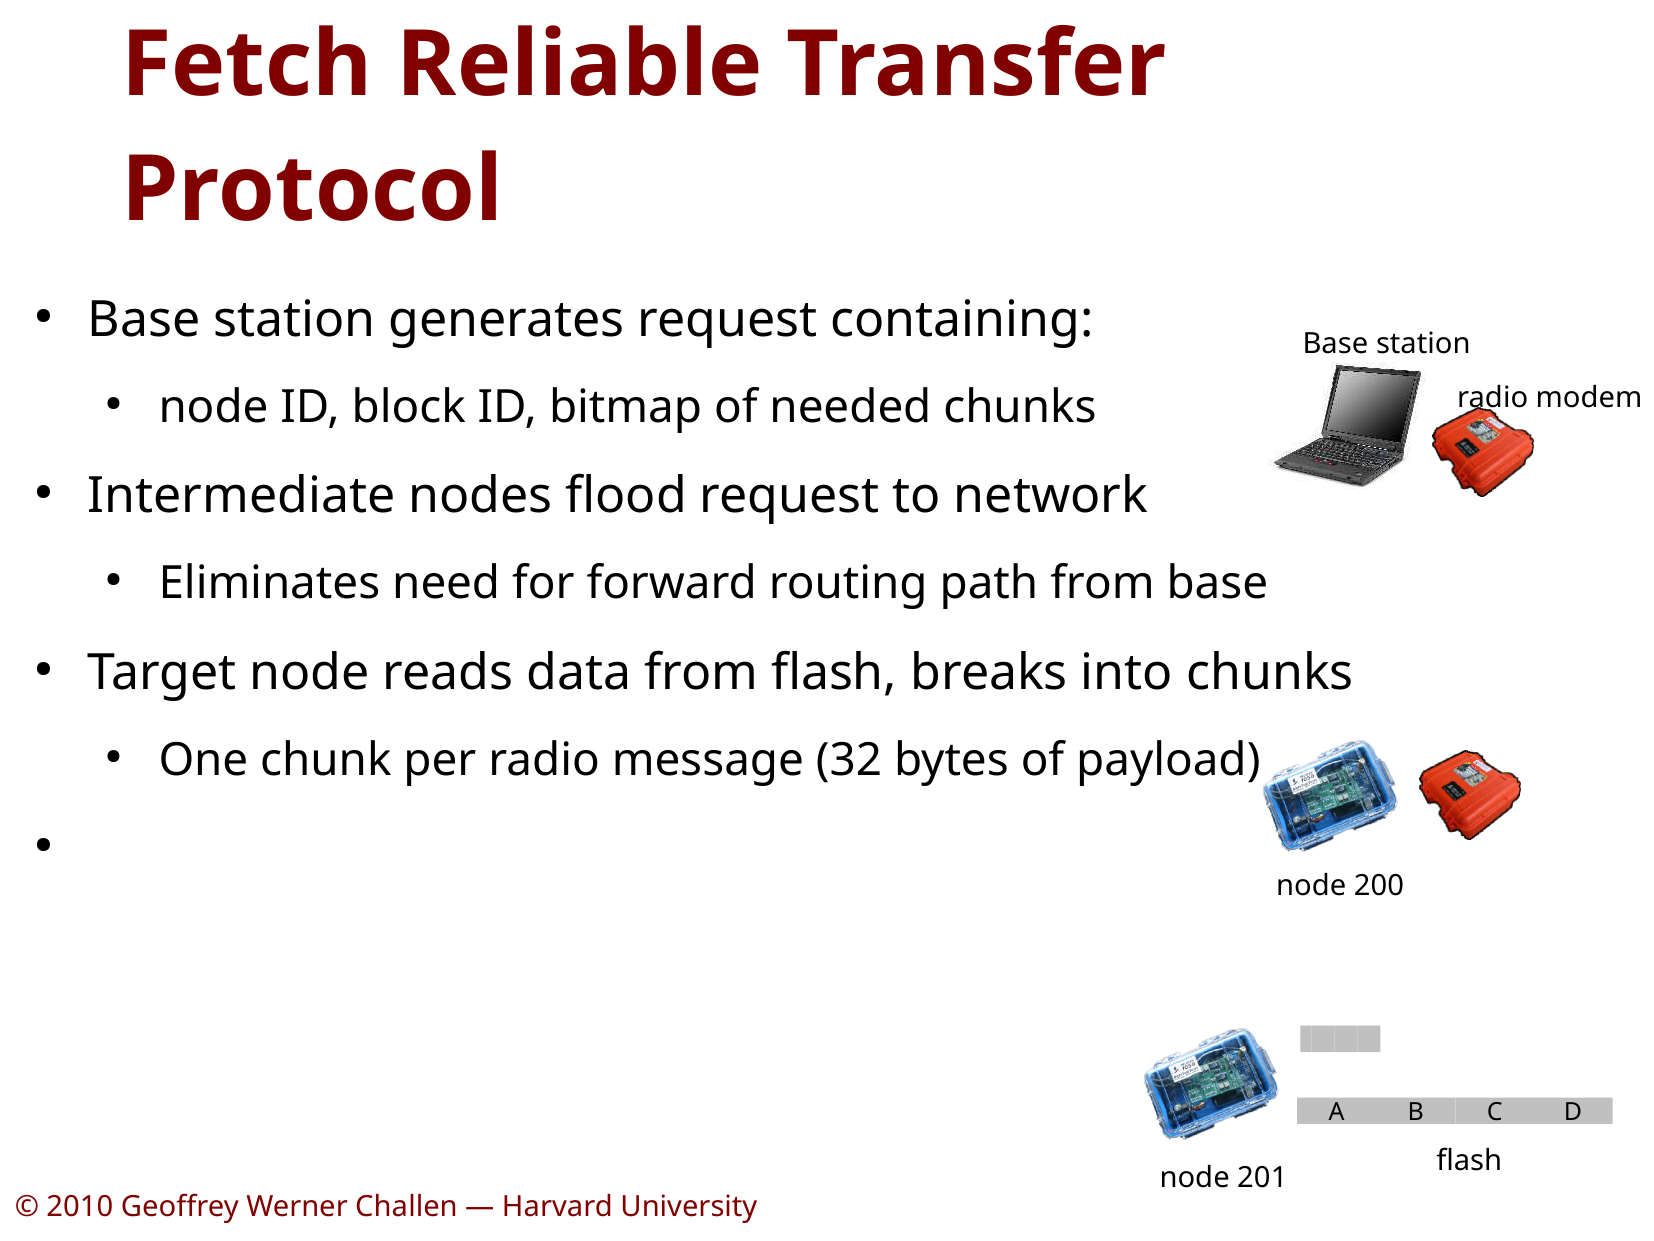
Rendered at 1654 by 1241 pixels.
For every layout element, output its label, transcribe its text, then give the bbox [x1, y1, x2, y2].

text_box C [1455, 1097, 1533, 1124]
text_box B [1376, 1097, 1455, 1124]
text_box flash [1421, 1142, 1520, 1181]
text_box D [1533, 1097, 1613, 1124]
title Fetch Reliable Transfer Protocol [121, 15, 1534, 231]
text_box radio modem [1594, 369, 1654, 419]
list Base station generates request containing: node ID, block ID, bitmap of needed chunks Intermediate nodes flood request to network Eliminates need for forward routing path from base Target node reads data from flash, breaks into chunks One chunk per radio message (32 bytes of payload) [16, 282, 1594, 1142]
text_box node 201 [1144, 1148, 1310, 1198]
text_box [1300, 1025, 1381, 1053]
